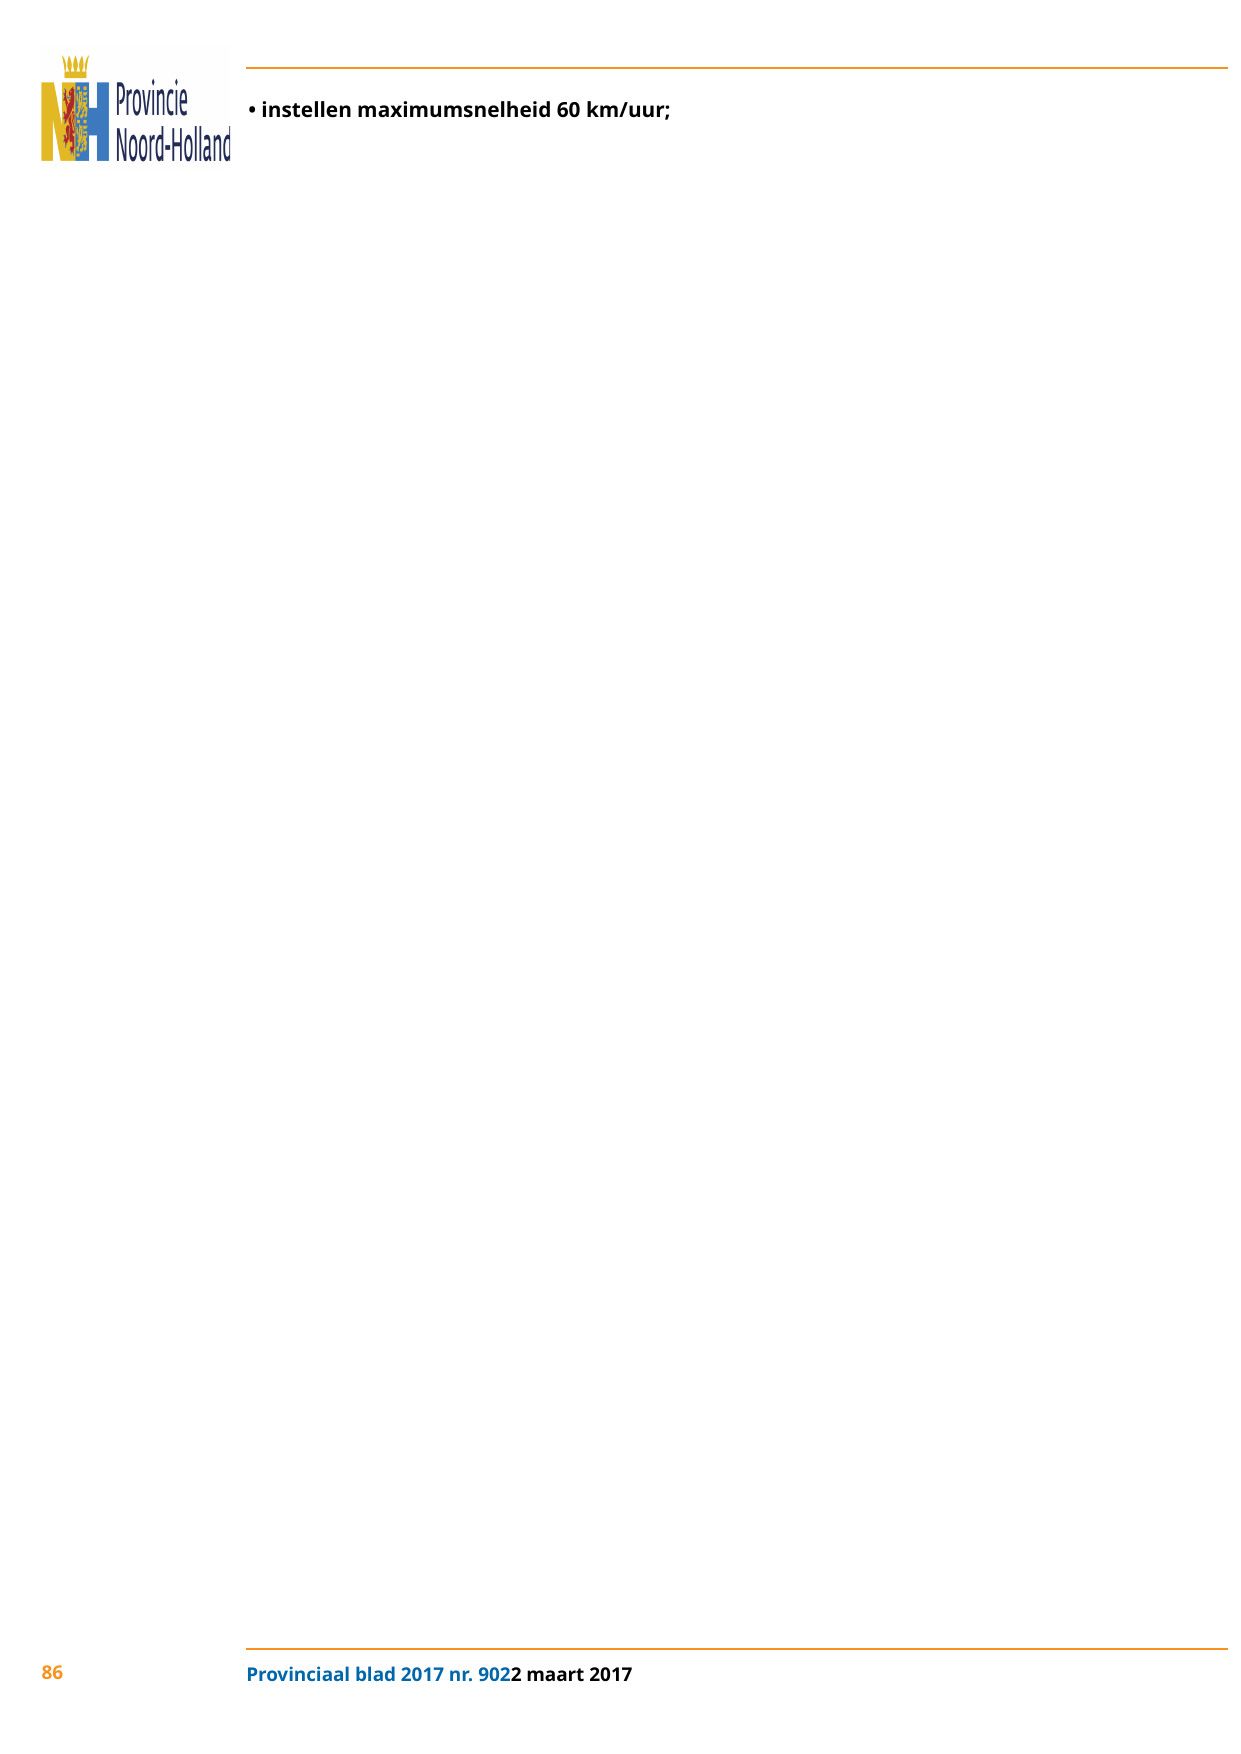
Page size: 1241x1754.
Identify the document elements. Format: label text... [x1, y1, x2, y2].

text • instellen maximumsnelheid 60 km/uur; [248, 95, 1152, 123]
picture [41, 47, 231, 172]
